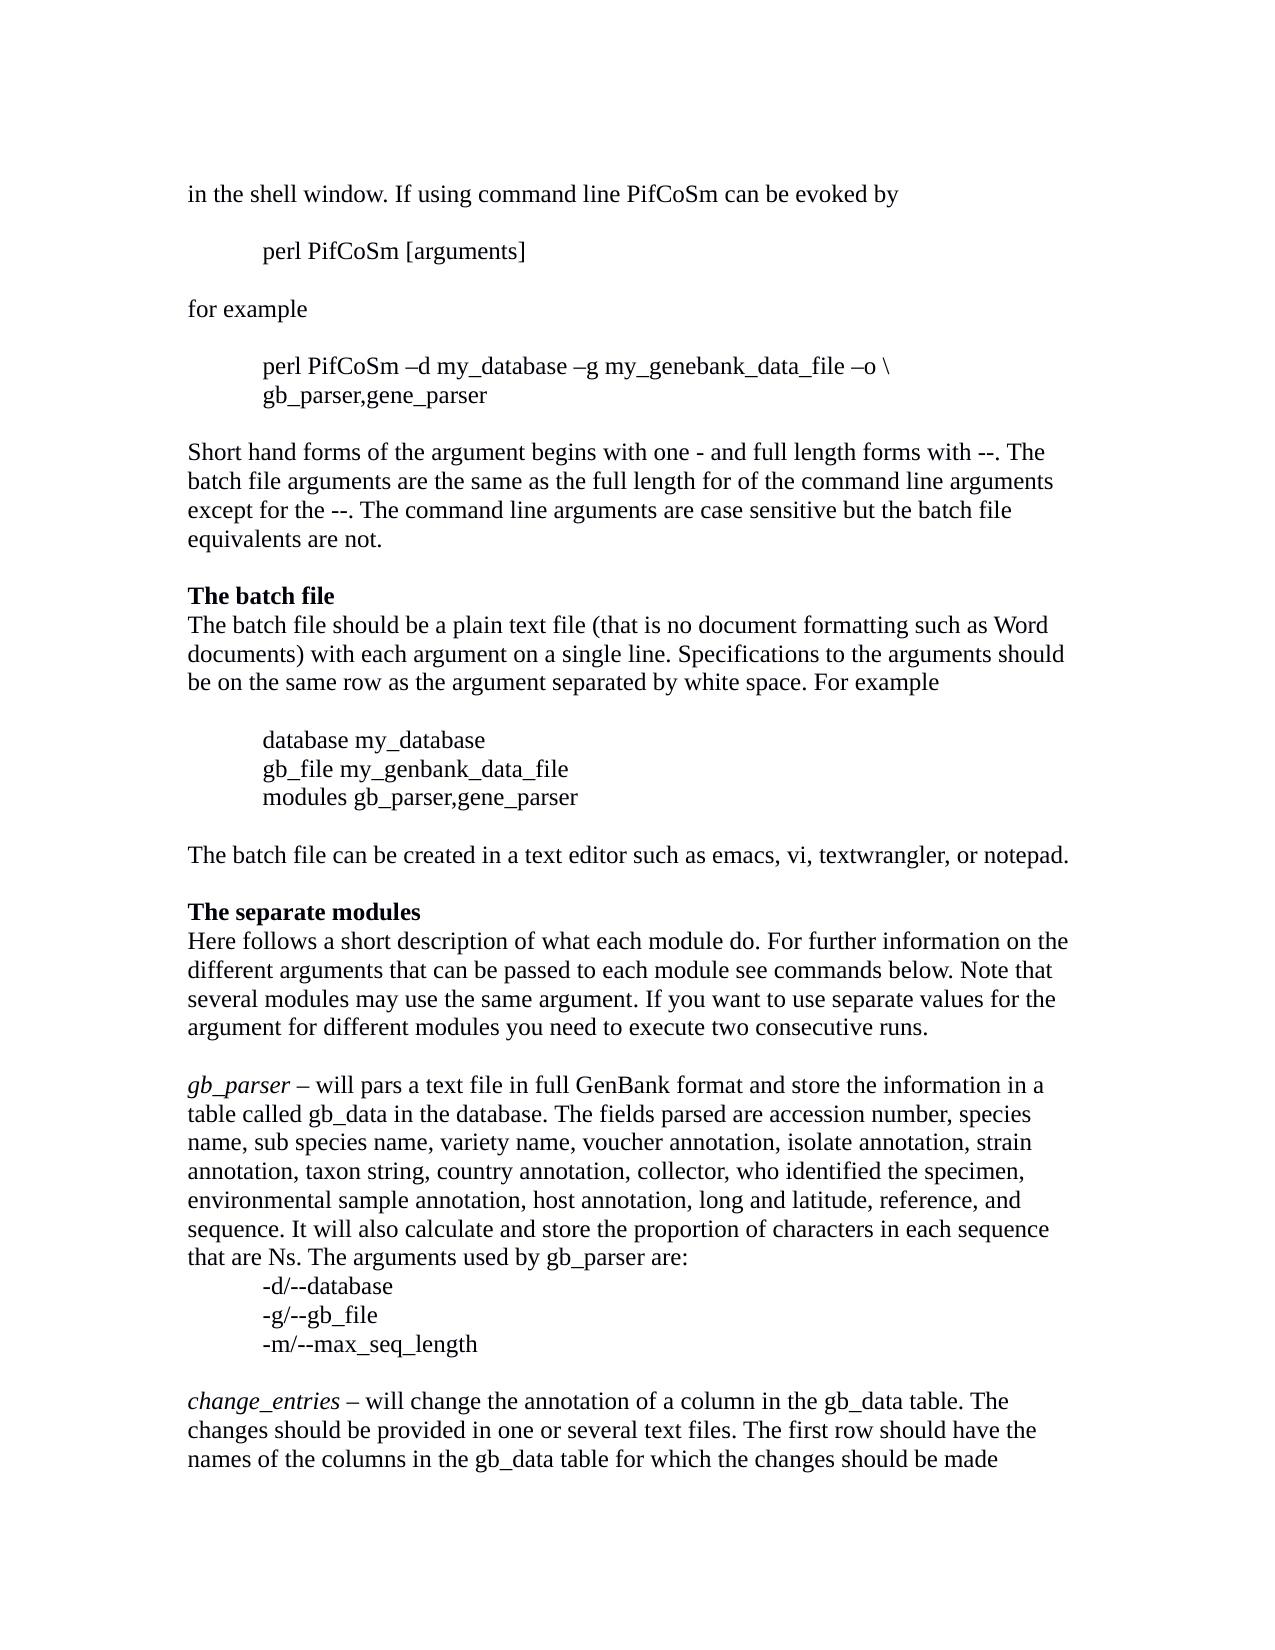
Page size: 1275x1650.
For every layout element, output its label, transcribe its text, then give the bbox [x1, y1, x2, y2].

text -d/--database [187, 1271, 1087, 1300]
text -g/--gb_file [187, 1300, 1087, 1329]
text The batch file should be a plain text file (that is no document formatting such as Word documents) with each argument on a single line. Specifications to the arguments should be on the same row as the argument separated by white space. For example [187, 610, 1087, 696]
text gb_parser – will pars a text file in full GenBank format and store the information in a table called gb_data in the database. The fields parsed are accession number, species name, sub species name, variety name, voucher annotation, isolate annotation, strain annotation, taxon string, country annotation, collector, who identified the specimen, environmental sample annotation, host annotation, long and latitude, reference, and sequence. It will also calculate and store the proportion of characters in each sequence that are Ns. The arguments used by gb_parser are: [187, 1070, 1087, 1271]
text for example [187, 294, 1087, 322]
text Here follows a short description of what each module do. For further information on the different arguments that can be passed to each module see commands below. Note that several modules may use the same argument. If you want to use separate values for the argument for different modules you need to execute two consecutive runs. [187, 926, 1087, 1041]
text change_entries – will change the annotation of a column in the gb_data table. The changes should be provided in one or several text files. The first row should have the names of the columns in the gb_data table for which the changes should be made [187, 1386, 1087, 1472]
text in the shell window. If using command line PifCoSm can be evoked by [187, 179, 1087, 207]
text modules gb_parser,gene_parser [187, 782, 1087, 811]
text Short hand forms of the argument begins with one - and full length forms with --. The batch file arguments are the same as the full length for of the command line arguments except for the --. The command line arguments are case sensitive but the batch file equivalents are not. [187, 437, 1087, 552]
text -m/--max_seq_length [187, 1329, 1087, 1357]
text The batch file can be created in a text editor such as emacs, vi, textwrangler, or notepad. [187, 840, 1087, 869]
text gb_file my_genbank_data_file [187, 754, 1087, 782]
text perl PifCoSm –d my_database –g my_genebank_data_file –o \ gb_parser,gene_parser [187, 351, 1087, 409]
text The batch file [187, 581, 1087, 610]
text The separate modules [187, 897, 1087, 926]
text perl PifCoSm [arguments] [187, 236, 1087, 265]
text database my_database [187, 725, 1087, 754]
